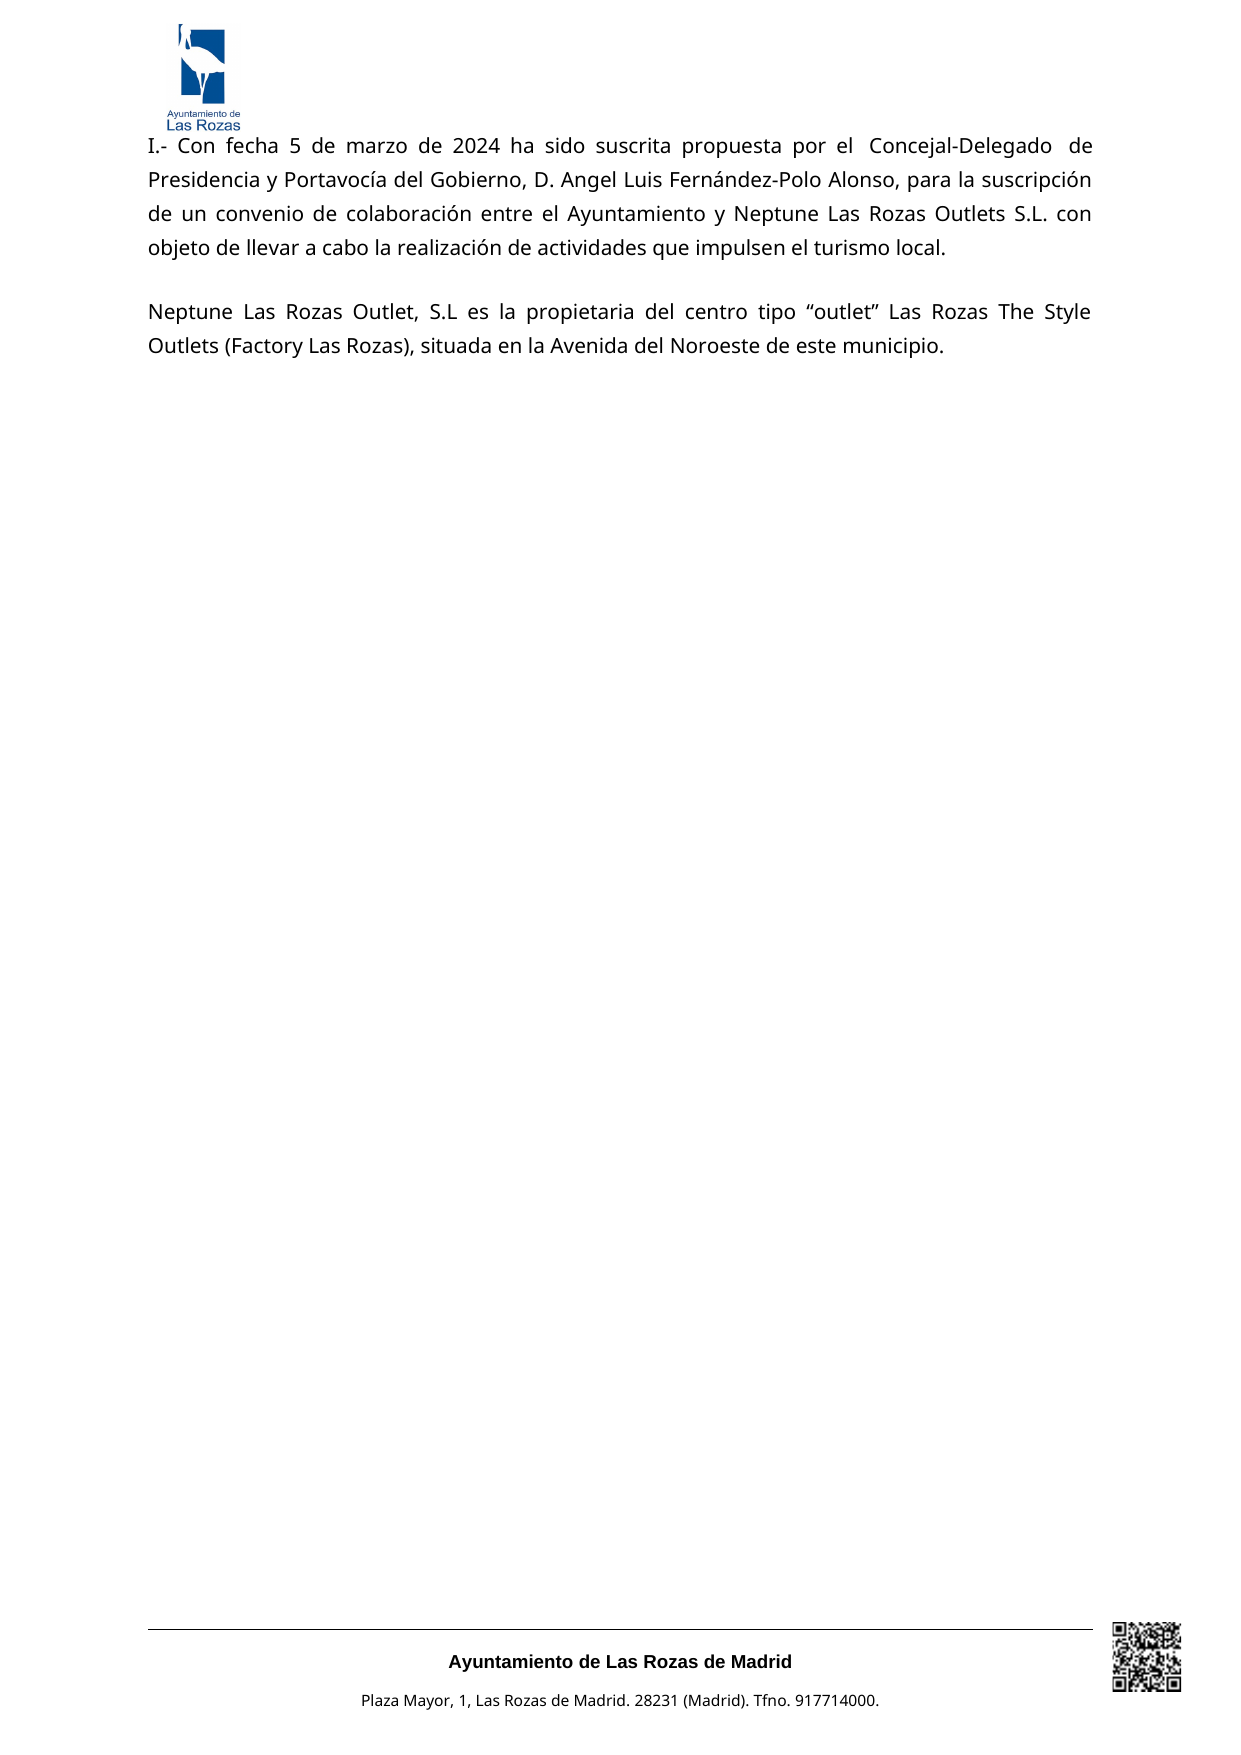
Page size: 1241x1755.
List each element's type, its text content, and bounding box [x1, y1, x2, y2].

text Neptune Las Rozas Outlet, S.L es la propietaria del centro tipo “outlet” Las Rozas The Style Outlets (Factory Las Rozas), situada en la Avenida del Noroeste de este municipio. [148, 297, 1093, 359]
text I.- Con fecha 5 de marzo de 2024 ha sido suscrita propuesta por el Concejal-Delegado de Presidencia y Portavocía del Gobierno, D. Angel Luis Fernández-Polo Alonso, para la suscripción de un convenio de colaboración entre el Ayuntamiento y Neptune Las Rozas Outlets S.L. con objeto de llevar a cabo la realización de actividades que impulsen el turismo local. [148, 131, 1093, 262]
